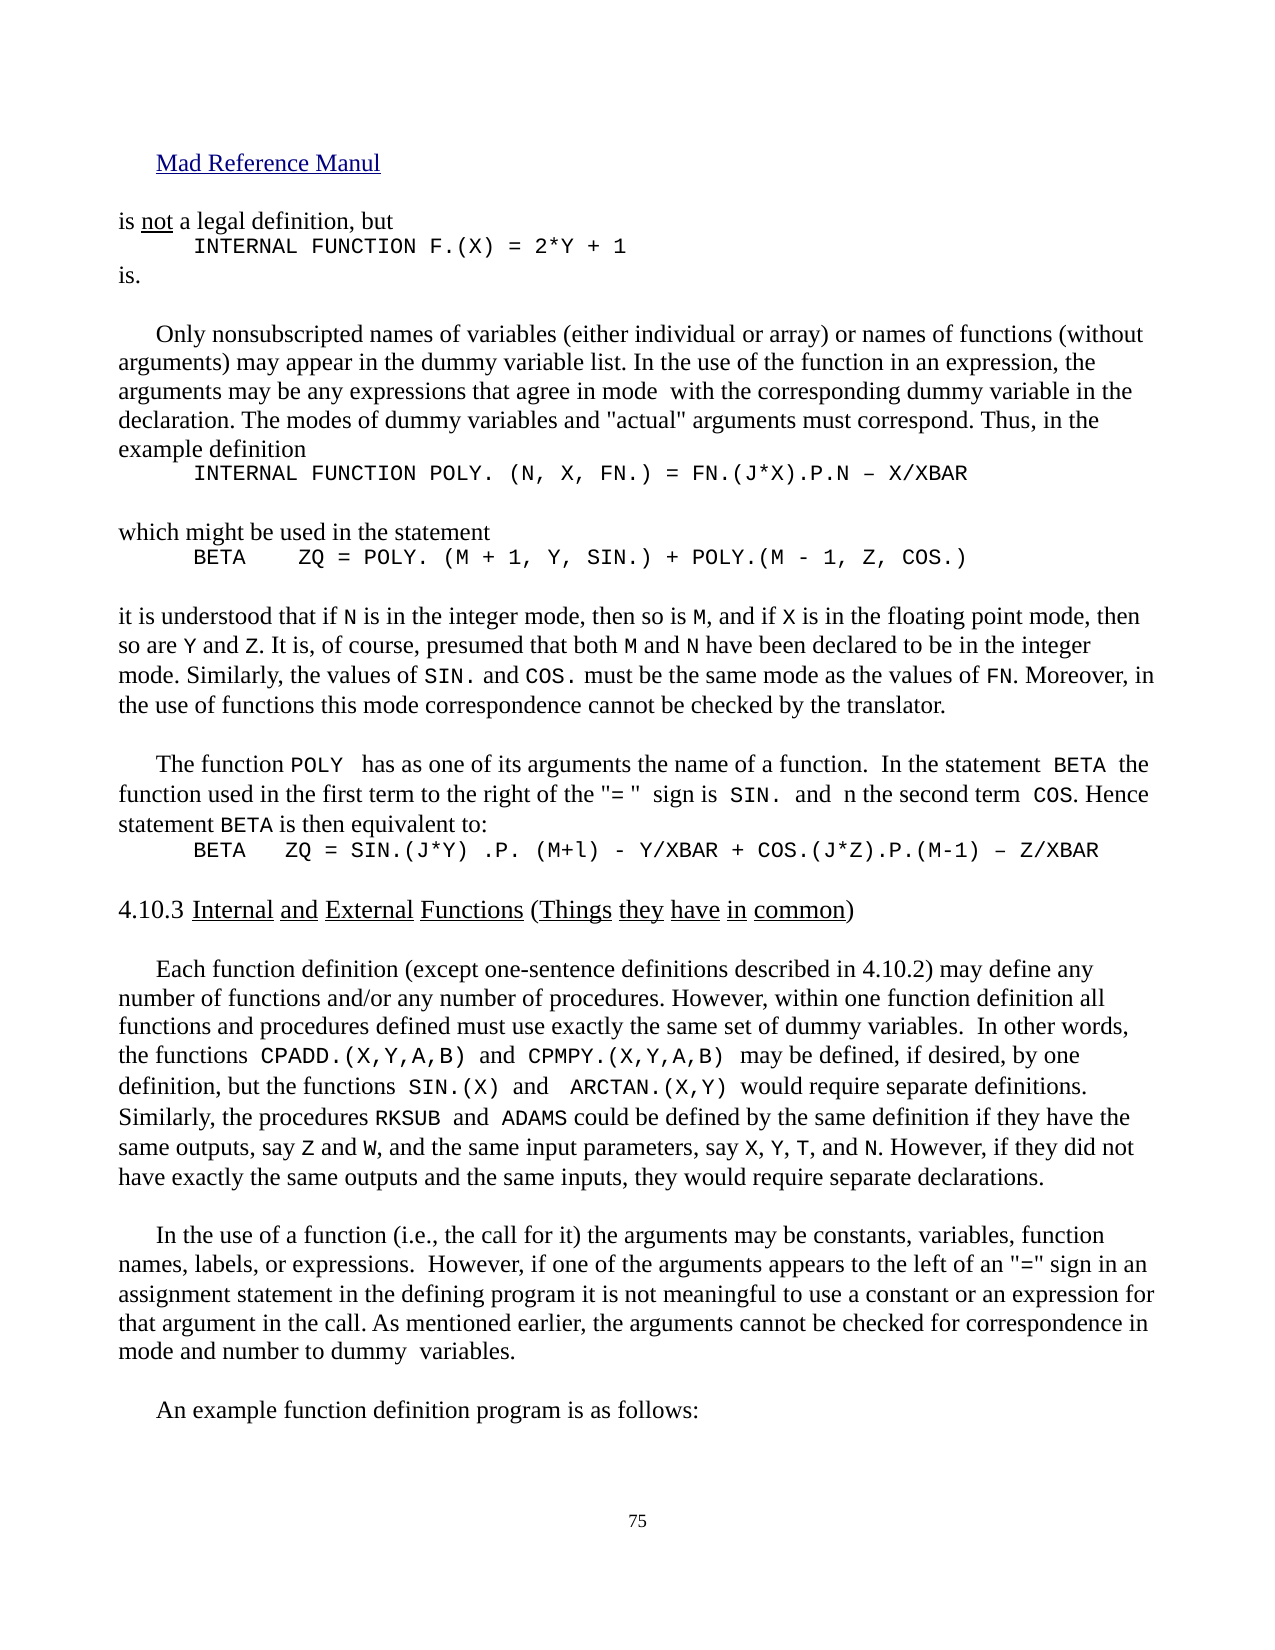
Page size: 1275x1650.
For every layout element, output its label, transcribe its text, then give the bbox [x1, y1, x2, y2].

text which might be used in the statement [118, 517, 1157, 546]
text BETA ZQ = SIN.(J*Y) .P. (M+l) - Y/XBAR + COS.(J*Z).P.(M-1) – Z/XBAR [193, 839, 1157, 864]
text Only nonsubscripted names of variables (either individual or array) or names of functions (without arguments) may appear in the dummy variable list. In the use of the function in an expression, the arguments may be any expressions that agree in mode with the corresponding dummy variable in the declaration. The modes of dummy variables and "actual" arguments must correspond. Thus, in the example definition [118, 319, 1157, 462]
text INTERNAL FUNCTION POLY. (N, X, FN.) = FN.(J*X).P.N – X/XBAR [193, 462, 1157, 487]
subtitle Internal and External Functions (Things they have in common) [118, 894, 1157, 924]
text is not a legal definition, but [118, 206, 1157, 235]
text BETA ZQ = POLY. (M + 1, Y, SIN.) + POLY.(M - 1, Z, COS.) [193, 546, 1157, 571]
text is. [118, 260, 1157, 289]
text The function POLY has as one of its arguments the name of a function. In the statement BETA the function used in the first term to the right of the "= " sign is SIN. and n the second term COS. Hence statement BETA is then equivalent to: [118, 749, 1157, 839]
text In the use of a function (i.e., the call for it) the arguments may be constants, variables, function names, labels, or expressions. However, if one of the arguments appears to the left of an "=" sign in an assignment statement in the defining program it is not meaningful to use a constant or an expression for that argument in the call. As mentioned earlier, the arguments cannot be checked for correspondence in mode and number to dummy variables. [118, 1220, 1157, 1365]
text Each function definition (except one-sentence definitions described in 4.10.2) may define any number of functions and/or any number of procedures. However, within one function definition all functions and procedures defined must use exactly the same set of dummy variables. In other words, the functions CPADD.(X,Y,A,B) and CPMPY.(X,Y,A,B) may be defined, if desired, by one definition, but the functions SIN.(X) and ARCTAN.(X,Y) would require separate definitions. Similarly, the procedures RKSUB and ADAMS could be defined by the same definition if they have the same outputs, say Z and W, and the same input parameters, say X, Y, T, and N. However, if they did not have exactly the same outputs and the same inputs, they would require separate declarations. [118, 954, 1157, 1190]
text INTERNAL FUNCTION F.(X) = 2*Y + 1 [193, 235, 1157, 260]
text An example function definition program is as follows: [118, 1395, 1157, 1424]
text it is understood that if N is in the integer mode, then so is M, and if X is in the floating point mode, then so are Y and Z. It is, of course, presumed that both M and N have been declared to be in the integer mode. Similarly, the values of SIN. and COS. must be the same mode as the values of FN. Moreover, in the use of functions this mode correspondence cannot be checked by the translator. [118, 601, 1157, 719]
